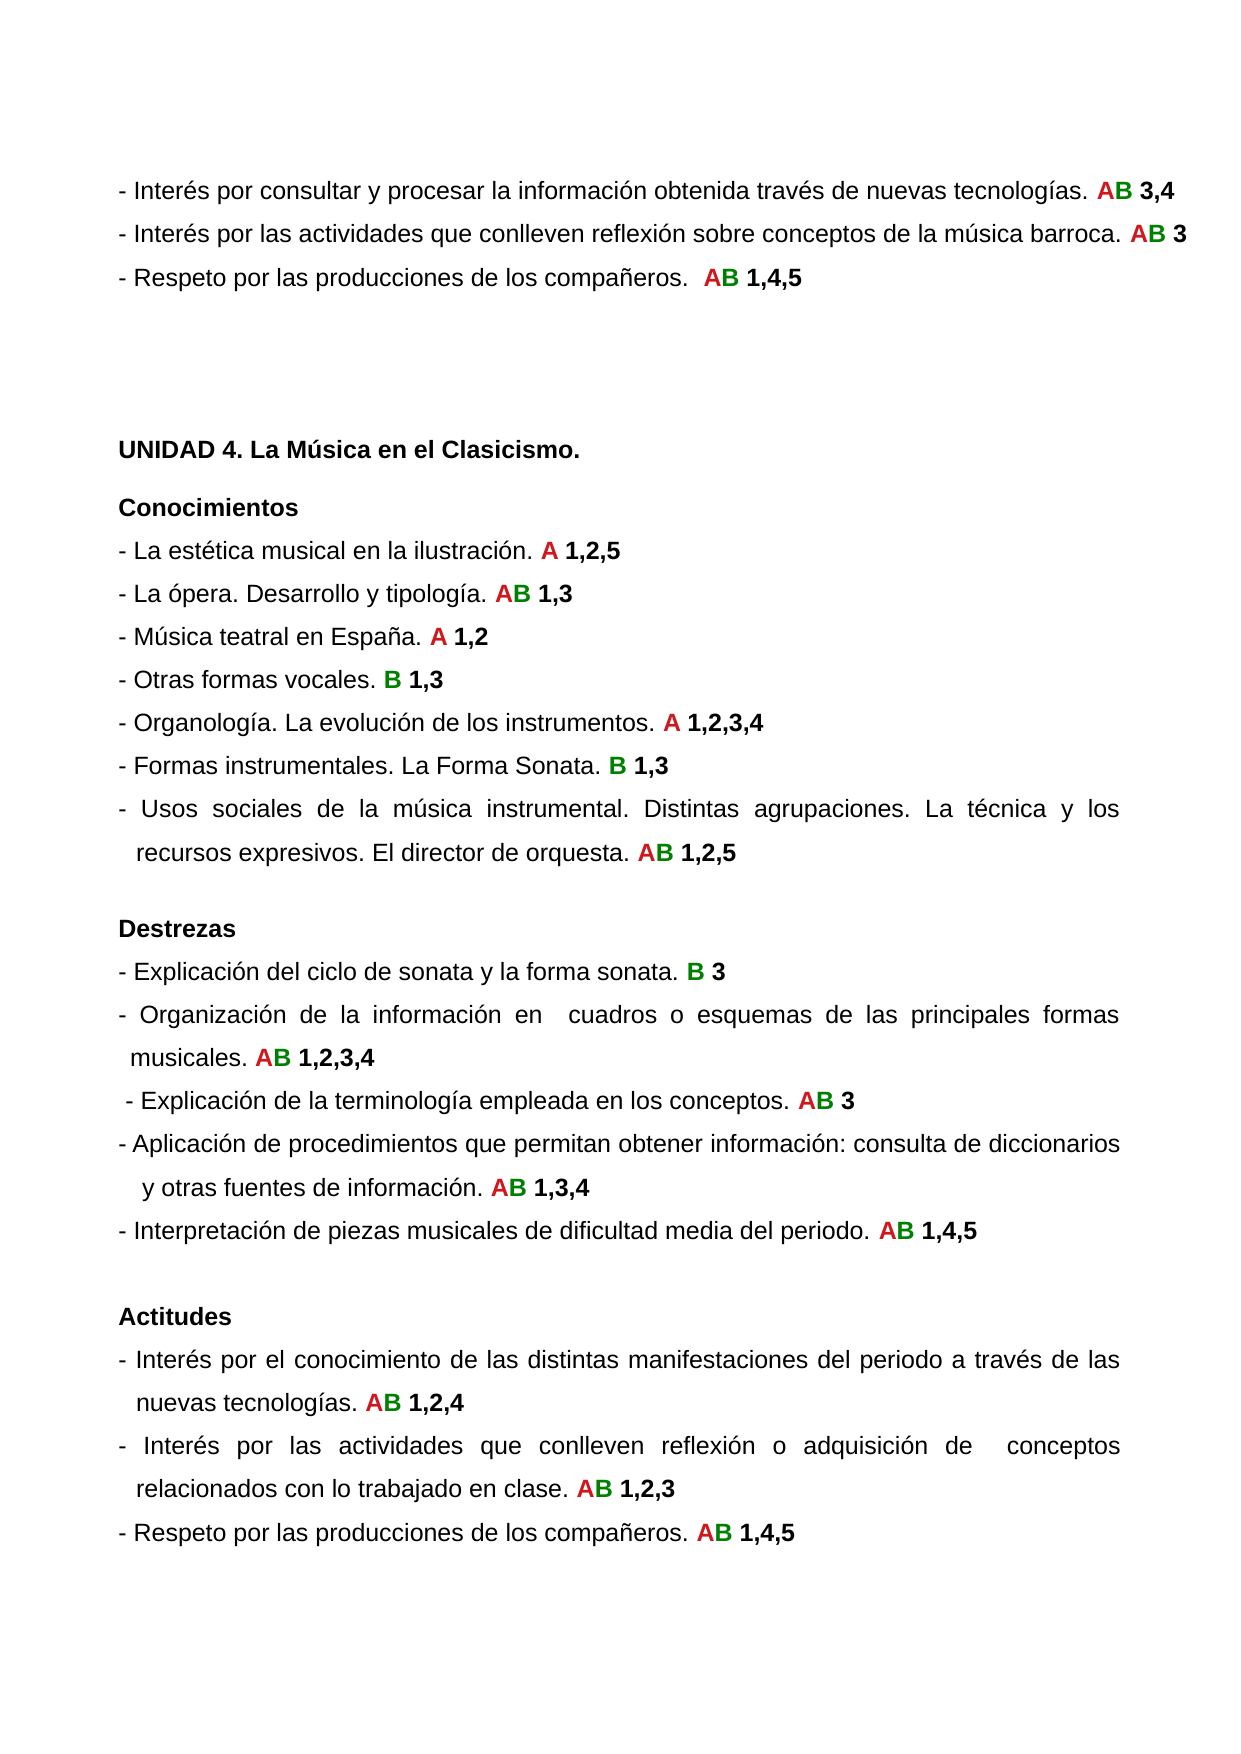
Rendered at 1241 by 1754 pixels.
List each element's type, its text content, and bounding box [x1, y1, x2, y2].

text - Respeto por las producciones de los compañeros. AB 1,4,5 [118, 263, 1122, 291]
text Destrezas [118, 914, 1122, 942]
text - Usos sociales de la música instrumental. Distintas agrupaciones. La técnica y los recursos expresivos. El director de orquesta. AB 1,2,5 [118, 794, 1122, 866]
text - Organización de la información en cuadros o esquemas de las principales formas musicales. AB 1,2,3,4 [118, 1000, 1122, 1072]
text - Interés por consultar y procesar la información obtenida través de nuevas tecnologías. AB 3,4 [118, 176, 1217, 205]
text - Formas instrumentales. La Forma Sonata. B 1,3 [118, 751, 1122, 780]
text - Explicación del ciclo de sonata y la forma sonata. B 3 [118, 957, 1122, 986]
text - Interés por las actividades que conlleven reflexión sobre conceptos de la música barroca. AB 3 [118, 219, 1205, 248]
text - Explicación de la terminología empleada en los conceptos. AB 3 [118, 1086, 1122, 1115]
text - Interés por el conocimiento de las distintas manifestaciones del periodo a través de las nuevas tecnologías. AB 1,2,4 [118, 1345, 1122, 1417]
text - Interpretación de piezas musicales de dificultad media del periodo. AB 1,4,5 [118, 1216, 1122, 1244]
text - Música teatral en España. A 1,2 [118, 622, 1122, 651]
text - Interés por las actividades que conlleven reflexión o adquisición de conceptos relacionados con lo trabajado en clase. AB 1,2,3 [118, 1431, 1122, 1503]
text - Aplicación de procedimientos que permitan obtener información: consulta de diccionarios y otras fuentes de información. AB 1,3,4 [118, 1129, 1122, 1201]
text Actitudes [118, 1302, 1122, 1331]
text - Otras formas vocales. B 1,3 [118, 665, 1122, 694]
text - La ópera. Desarrollo y tipología. AB 1,3 [118, 579, 1122, 608]
text - La estética musical en la ilustración. A 1,2,5 [118, 536, 1122, 564]
text UNIDAD 4. La Música en el Clasicismo. [118, 435, 1122, 464]
text - Organología. La evolución de los instrumentos. A 1,2,3,4 [118, 708, 1122, 737]
text - Respeto por las producciones de los compañeros. AB 1,4,5 [118, 1517, 1122, 1546]
text Conocimientos [118, 493, 1122, 521]
